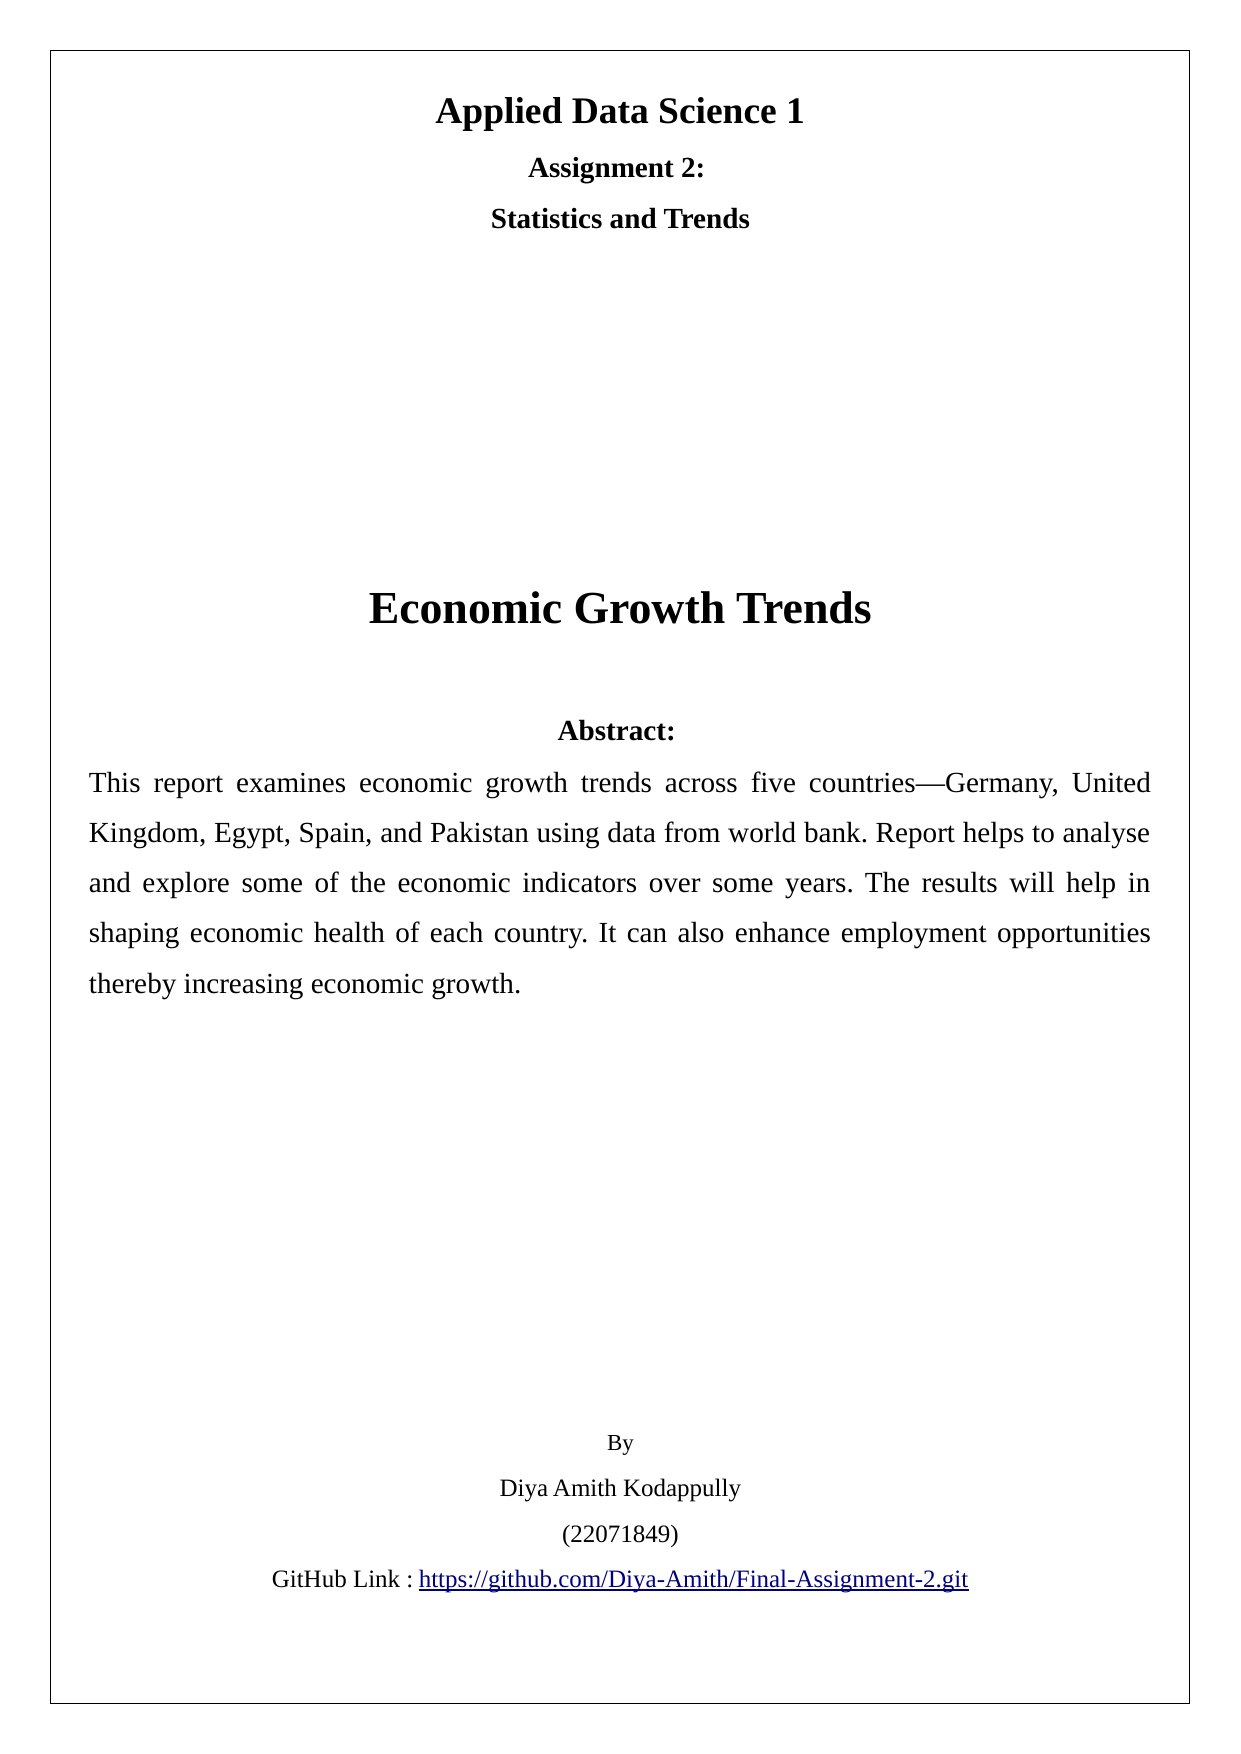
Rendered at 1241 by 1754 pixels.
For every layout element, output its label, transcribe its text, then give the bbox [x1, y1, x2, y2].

text By [89, 1429, 1152, 1456]
text Applied Data Science 1 [89, 89, 1152, 132]
text Statistics and Trends [89, 202, 1152, 235]
text Diya Amith Kodappully [89, 1473, 1152, 1502]
text Abstract: [89, 713, 1152, 747]
text This report examines economic growth trends across five countries—Germany, United Kingdom, Egypt, Spain, and Pakistan using data from world bank. Report helps to analyse and explore some of the economic indicators over some years. The results will help in shaping economic health of each country. It can also enhance employment opportunities thereby increasing economic growth. [89, 765, 1152, 999]
text Assignment 2: [89, 150, 1152, 184]
text (22071849) [89, 1519, 1152, 1548]
text GitHub Link : https://github.com/Diya-Amith/Final-Assignment-2.git [89, 1564, 1152, 1593]
text Economic Growth Trends [89, 580, 1152, 633]
